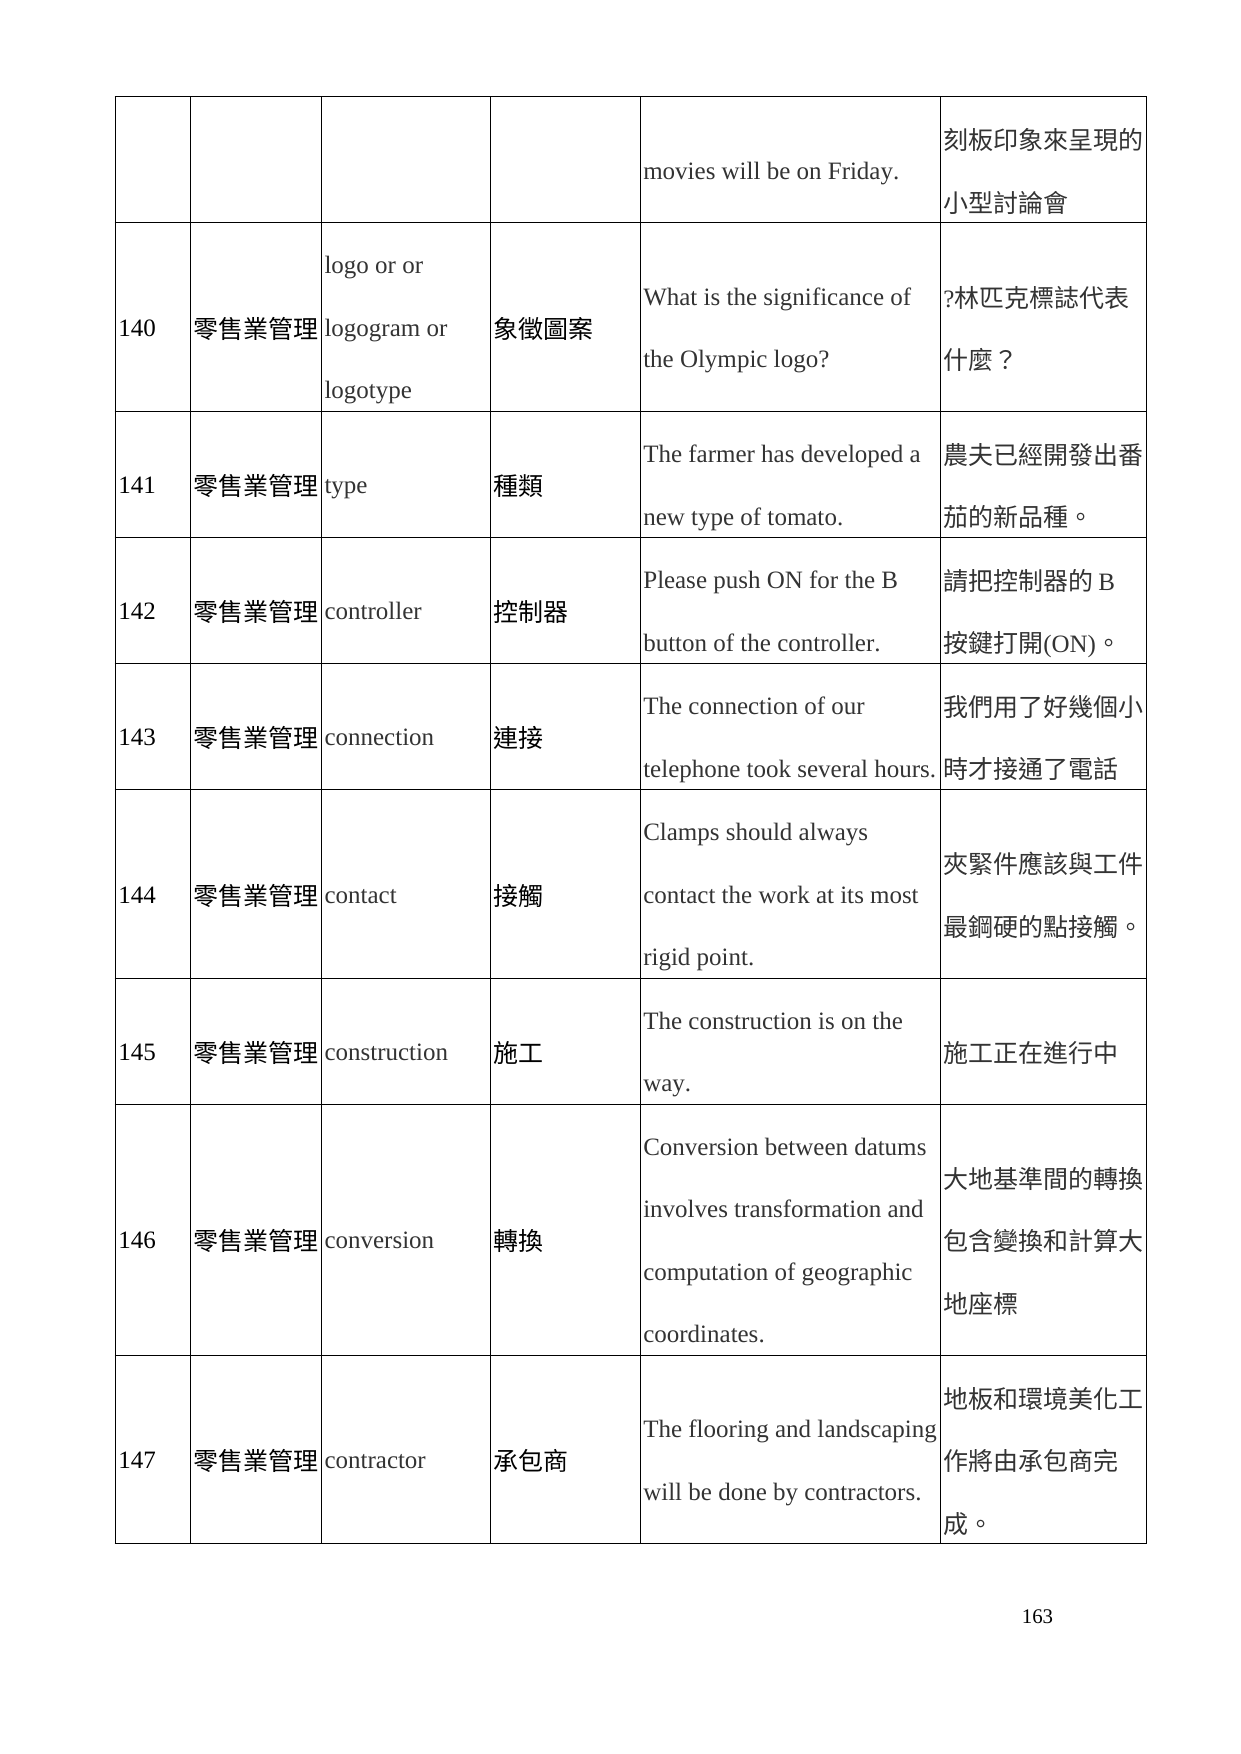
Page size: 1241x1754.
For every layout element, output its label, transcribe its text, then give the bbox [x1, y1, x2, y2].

table_cell 農夫已經開發出番茄的新品種。 [941, 412, 1146, 537]
table_cell 承包商 [491, 1356, 640, 1543]
table_cell type [322, 412, 490, 537]
table_cell [322, 97, 490, 222]
table_cell 接觸 [491, 790, 640, 977]
table_cell 零售業管理 [191, 223, 321, 411]
table_cell 零售業管理 [191, 412, 321, 537]
table_cell What is the significance of the Olympic logo? [641, 223, 940, 411]
table_cell 夾緊件應該與工件最鋼硬的點接觸。 [941, 790, 1146, 977]
table_cell The connection of our telephone took several hours. [641, 664, 940, 789]
table_cell [116, 97, 190, 222]
table_cell 象徵圖案 [491, 223, 640, 411]
table_cell contractor [322, 1356, 490, 1543]
table_cell 刻板印象來呈現的小型討論會 [941, 97, 1146, 222]
table_cell 施工正在進行中 [941, 979, 1146, 1103]
table_cell 146 [116, 1105, 190, 1354]
table_cell 145 [116, 979, 190, 1103]
table_cell 零售業管理 [191, 664, 321, 789]
table_cell [491, 97, 640, 222]
table_cell 零售業管理 [191, 1356, 321, 1543]
table_cell [191, 97, 321, 222]
table_cell contact [322, 790, 490, 977]
table_cell 零售業管理 [191, 979, 321, 1103]
table_cell 142 [116, 538, 190, 663]
table_cell controller [322, 538, 490, 663]
table_cell The construction is on the way. [641, 979, 940, 1103]
table_cell The flooring and landscaping will be done by contractors. [641, 1356, 940, 1543]
table_cell 零售業管理 [191, 1105, 321, 1354]
table_cell 140 [116, 223, 190, 411]
table_cell logo or or logogram or logotype [322, 223, 490, 411]
table_cell connection [322, 664, 490, 789]
table_cell Clamps should always contact the work at its most rigid point. [641, 790, 940, 977]
table_cell Conversion between datums involves transformation and computation of geographic coordinates. [641, 1105, 940, 1354]
table_cell 143 [116, 664, 190, 789]
table_cell 控制器 [491, 538, 640, 663]
table_cell 地板和環境美化工作將由承包商完成。 [941, 1356, 1146, 1543]
table_cell 大地基準間的轉換包含變換和計算大地座標 [941, 1105, 1146, 1354]
table_cell 零售業管理 [191, 538, 321, 663]
table_cell 147 [116, 1356, 190, 1543]
table_cell movies will be on Friday. [641, 97, 940, 222]
table_cell ?林匹克標誌代表什麼？ [941, 223, 1146, 411]
table_cell construction [322, 979, 490, 1103]
table_cell Please push ON for the B button of the controller. [641, 538, 940, 663]
table_cell The farmer has developed a new type of tomato. [641, 412, 940, 537]
table_cell 連接 [491, 664, 640, 789]
table_cell 我們用了好幾個小時才接通了電話 [941, 664, 1146, 789]
table_cell 施工 [491, 979, 640, 1103]
table_cell 種類 [491, 412, 640, 537]
table_cell conversion [322, 1105, 490, 1354]
table_cell 零售業管理 [191, 790, 321, 977]
table_cell 144 [116, 790, 190, 977]
table_cell 請把控制器的B按鍵打開(ON)。 [941, 538, 1146, 663]
table_cell 141 [116, 412, 190, 537]
table_cell 轉換 [491, 1105, 640, 1354]
